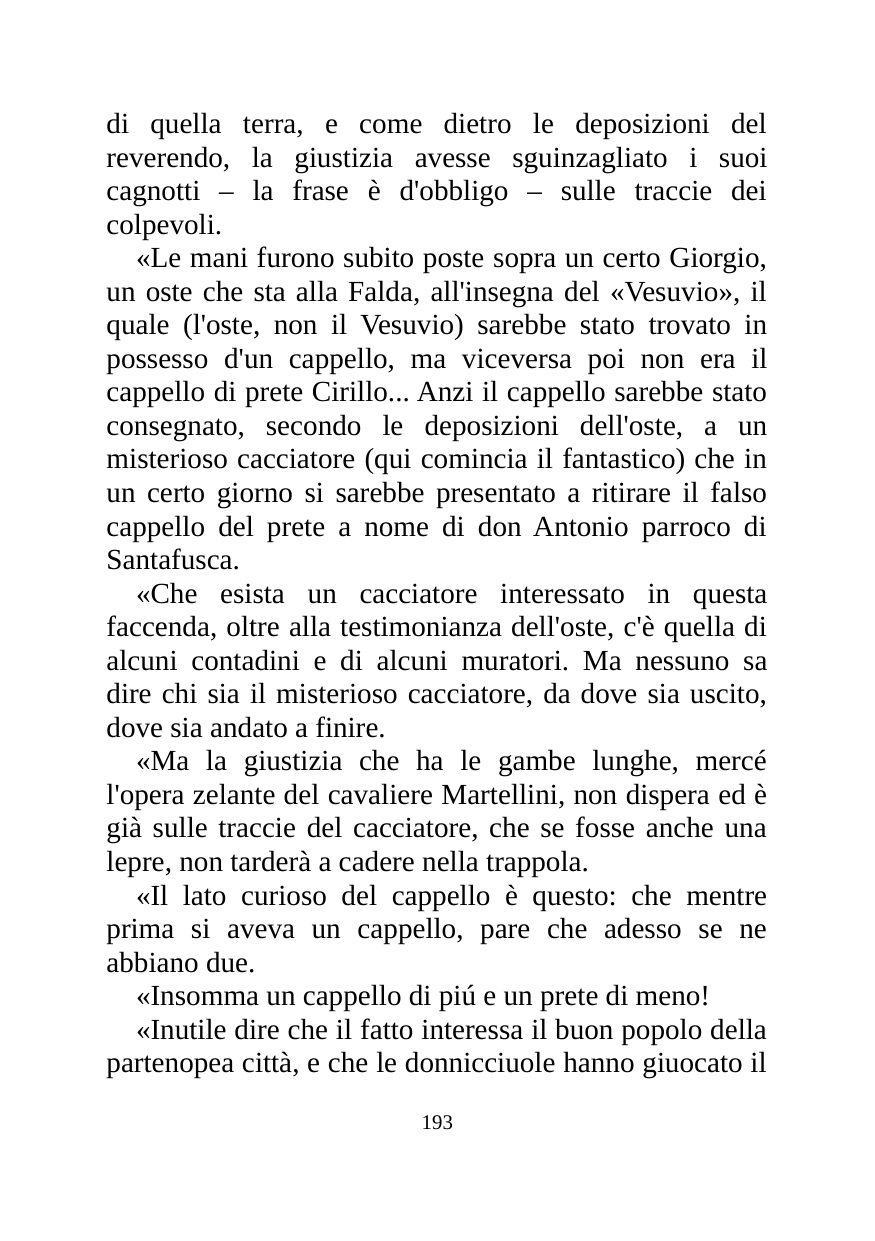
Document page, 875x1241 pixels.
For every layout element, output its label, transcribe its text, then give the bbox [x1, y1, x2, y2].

text di quella terra, e come dietro le deposizioni del reverendo, la giustizia avesse sguinzagliato i suoi cagnotti – la frase è d'obbligo – sulle traccie dei colpevoli. [106, 106, 768, 240]
text «Insomma un cappello di piú e un prete di meno! [106, 978, 768, 1012]
text «Ma la giustizia che ha le gambe lunghe, mercé l'opera zelante del cavaliere Martellini, non dispera ed è già sulle traccie del cacciatore, che se fosse anche una lepre, non tarderà a cadere nella trappola. [106, 743, 768, 878]
text «Inutile dire che il fatto interessa il buon popolo della partenopea città, e che le donnicciuole hanno giuocato il [106, 1012, 768, 1079]
text «Le mani furono subito poste sopra un certo Giorgio, un oste che sta alla Falda, all'insegna del «Vesuvio», il quale (l'oste, non il Vesuvio) sarebbe stato trovato in possesso d'un cappello, ma viceversa poi non era il cappello di prete Cirillo... Anzi il cappello sarebbe stato consegnato, secondo le deposizioni dell'oste, a un misterioso cacciatore (qui comincia il fantastico) che in un certo giorno si sarebbe presentato a ritirare il falso cappello del prete a nome di don Antonio parroco di Santafusca. [106, 240, 768, 576]
text «Che esista un cacciatore interessato in questa faccenda, oltre alla testimonianza dell'oste, c'è quella di alcuni contadini e di alcuni muratori. Ma nessuno sa dire chi sia il misterioso cacciatore, da dove sia uscito, dove sia andato a finire. [106, 576, 768, 743]
text «Il lato curioso del cappello è questo: che mentre prima si aveva un cappello, pare che adesso se ne abbiano due. [106, 878, 768, 978]
